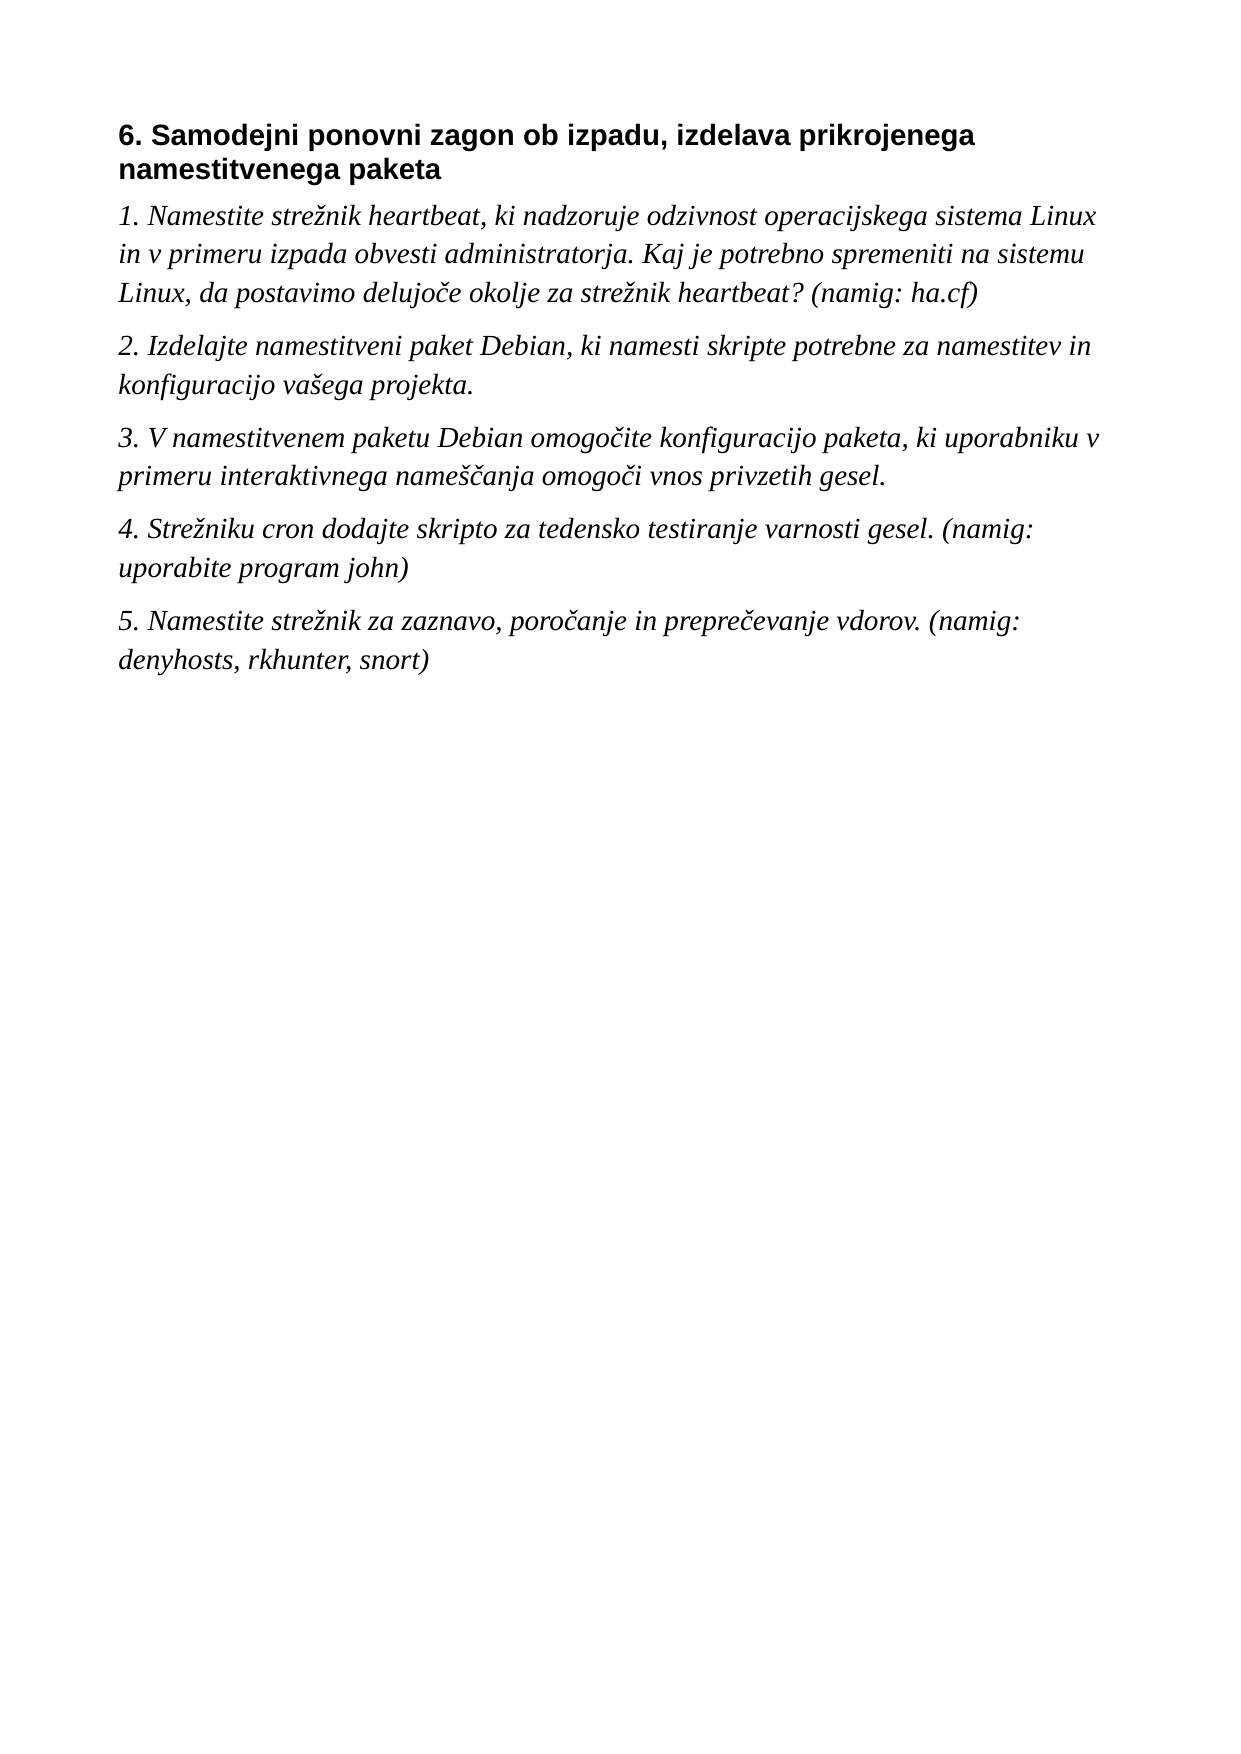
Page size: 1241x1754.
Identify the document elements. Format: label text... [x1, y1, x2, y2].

subtitle 6. Samodejni ponovni zagon ob izpadu, izdelava prikrojenega namestitvenega paketa [118, 118, 1122, 186]
text 5. Namestite strežnik za zaznavo, poročanje in preprečevanje vdorov. (namig: denyhosts, rkhunter, snort) [118, 603, 1122, 675]
text 4. Strežniku cron dodajte skripto za tedensko testiranje varnosti gesel. (namig: uporabite program john) [118, 512, 1122, 584]
text 2. Izdelajte namestitveni paket Debian, ki namesti skripte potrebne za namestitev in konfiguracijo vašega projekta. [118, 328, 1122, 400]
text 3. V namestitvenem paketu Debian omogočite konfiguracijo paketa, ki uporabniku v primeru interaktivnega nameščanja omogoči vnos privzetih gesel. [118, 420, 1122, 492]
text 1. Namestite strežnik heartbeat, ki nadzoruje odzivnost operacijskega sistema Linux in v primeru izpada obvesti administratorja. Kaj je potrebno spremeniti na sistemu Linux, da postavimo delujoče okolje za strežnik heartbeat? (namig: ha.cf) [118, 198, 1122, 309]
